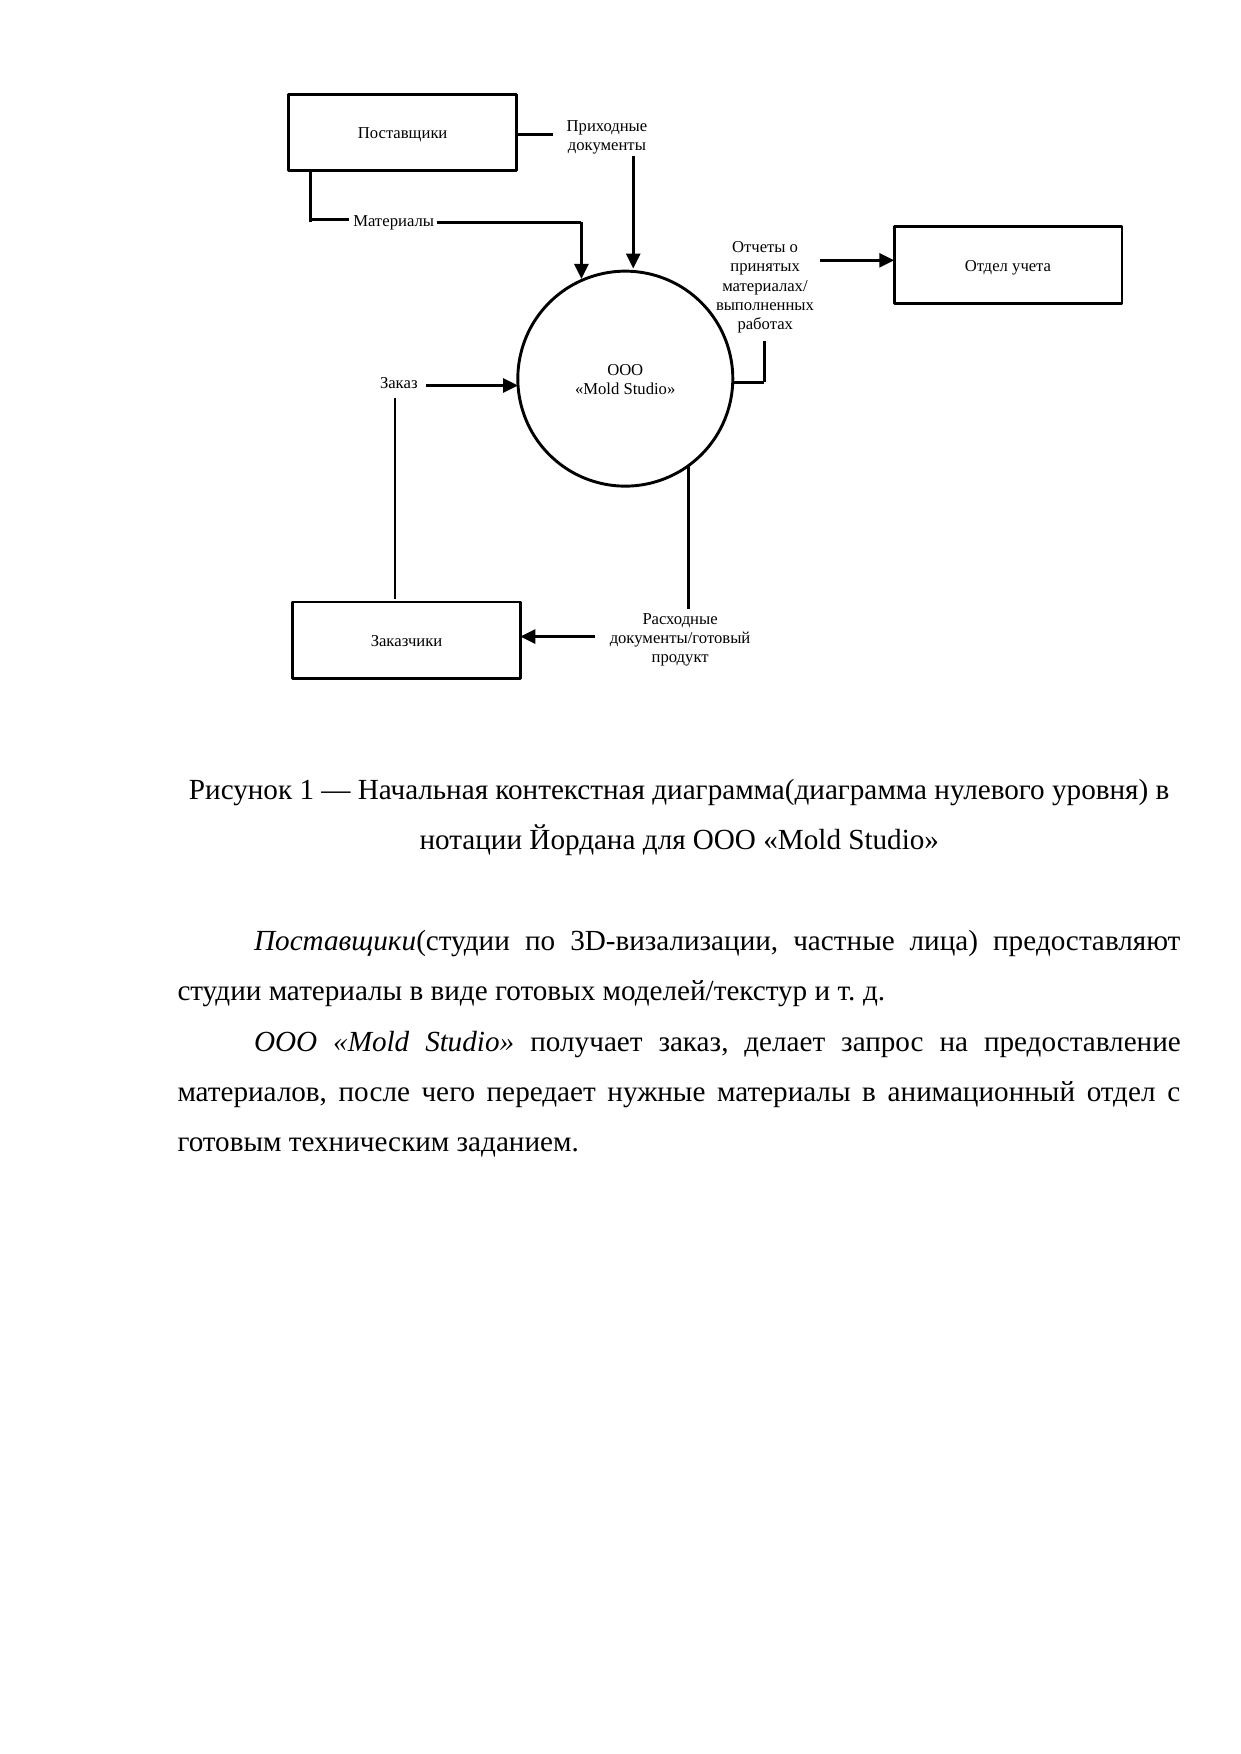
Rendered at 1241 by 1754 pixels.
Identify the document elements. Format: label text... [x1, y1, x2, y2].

text ООО «Mold Studio» получает заказ, делает запрос на предоставление материалов, после чего передает нужные материалы в анимационный отдел с готовым техническим заданием. [177, 1024, 1181, 1158]
text Поставщики(студии по 3D-визализации, частные лица) предоставляют студии материалы в виде готовых моделей/текстур и т. д. [177, 923, 1181, 1007]
text Рисунок 1 — Начальная контекстная диаграмма(диаграмма нулевого уровня) в нотации Йордана для ООО «Mold Studio» [177, 772, 1181, 856]
